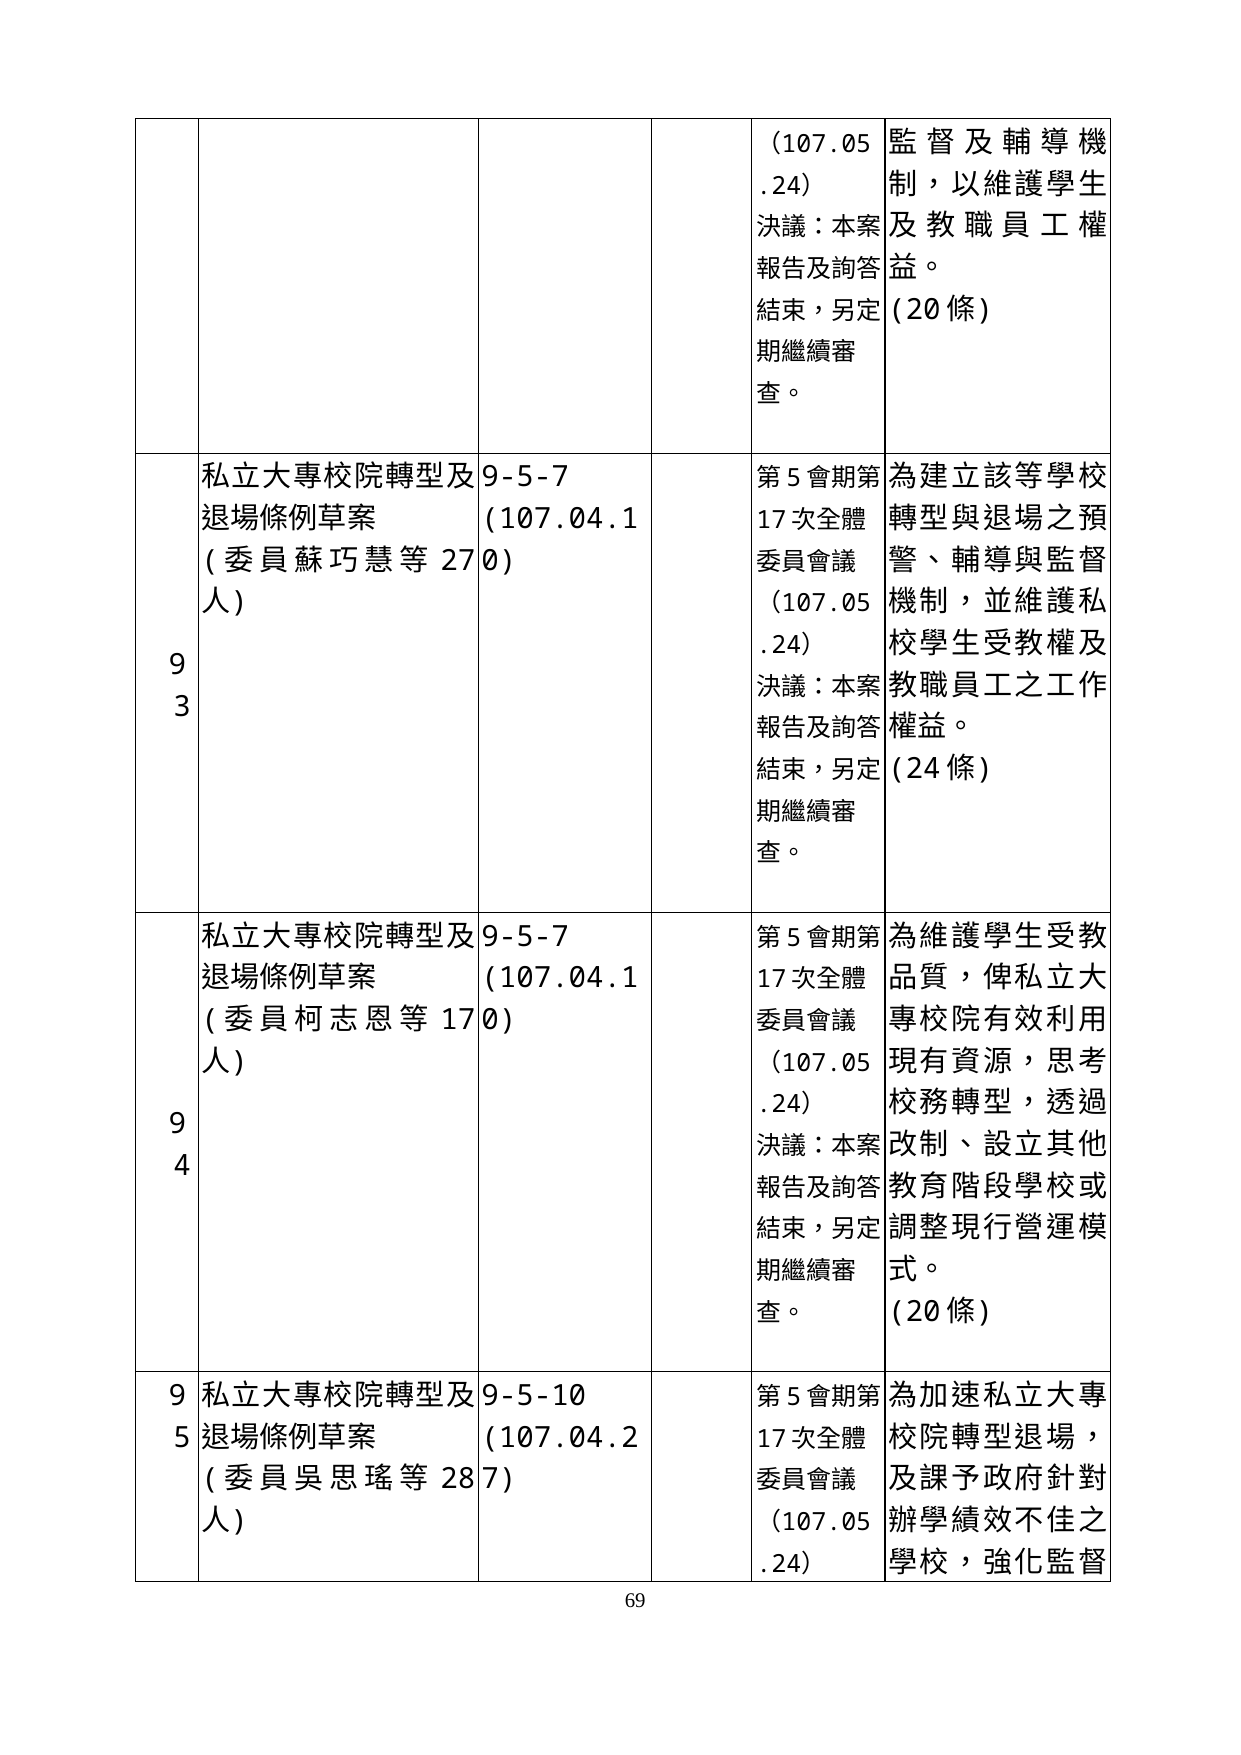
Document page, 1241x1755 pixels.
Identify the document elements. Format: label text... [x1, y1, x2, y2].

table_cell 第5會期第17次全體委員會議（107.05.24） 決議：本案報告及詢答結束，另定期繼續審查。 [752, 454, 884, 912]
table_cell 9-5-10 (107.04.27) [479, 1372, 651, 1581]
table_cell [136, 454, 198, 912]
table_cell [199, 119, 478, 452]
table_cell 私立大專校院轉型及退場條例草案 (委員吳思瑤等28人) [199, 1372, 478, 1581]
table_cell [652, 454, 751, 912]
table_cell [652, 1372, 751, 1581]
table_cell 第5會期第17次全體委員會議（107.05.24） 決議：本案報告及詢答結束，另定期繼續審查。 [752, 913, 884, 1371]
table_cell （107.05.24） 決議：本案報告及詢答結束，另定期繼續審查。 [752, 119, 884, 452]
table_cell 私立大專校院轉型及退場條例草案 (委員柯志恩等17人) [199, 913, 478, 1371]
table_cell [479, 119, 651, 452]
table_cell 私立大專校院轉型及退場條例草案 (委員蘇巧慧等27人) [199, 454, 478, 912]
table_cell [652, 119, 751, 452]
table_cell [136, 119, 198, 452]
table_cell 為加速私立大專校院轉型退場，及課予政府針對辦學績效不佳之學校，強化監督 [886, 1372, 1110, 1581]
table_cell [652, 913, 751, 1371]
table_cell 為建立該等學校轉型與退場之預警、輔導與監督機制，並維護私校學生受教權及教職員工之工作權益。 (24條) [886, 454, 1110, 912]
table_cell [136, 913, 198, 1371]
table_cell 9-5-7 (107.04.10) [479, 913, 651, 1371]
table_cell [136, 1372, 198, 1581]
table_cell 9-5-7 (107.04.10) [479, 454, 651, 912]
table_cell 監督及輔導機制，以維護學生及教職員工權益。 (20條) [886, 119, 1110, 452]
table_cell 為維護學生受教品質，俾私立大專校院有效利用現有資源，思考校務轉型，透過改制、設立其他教育階段學校或調整現行營運模式。 (20條) [886, 913, 1110, 1371]
table_cell 第5會期第17次全體委員會議（107.05.24） [752, 1372, 884, 1581]
